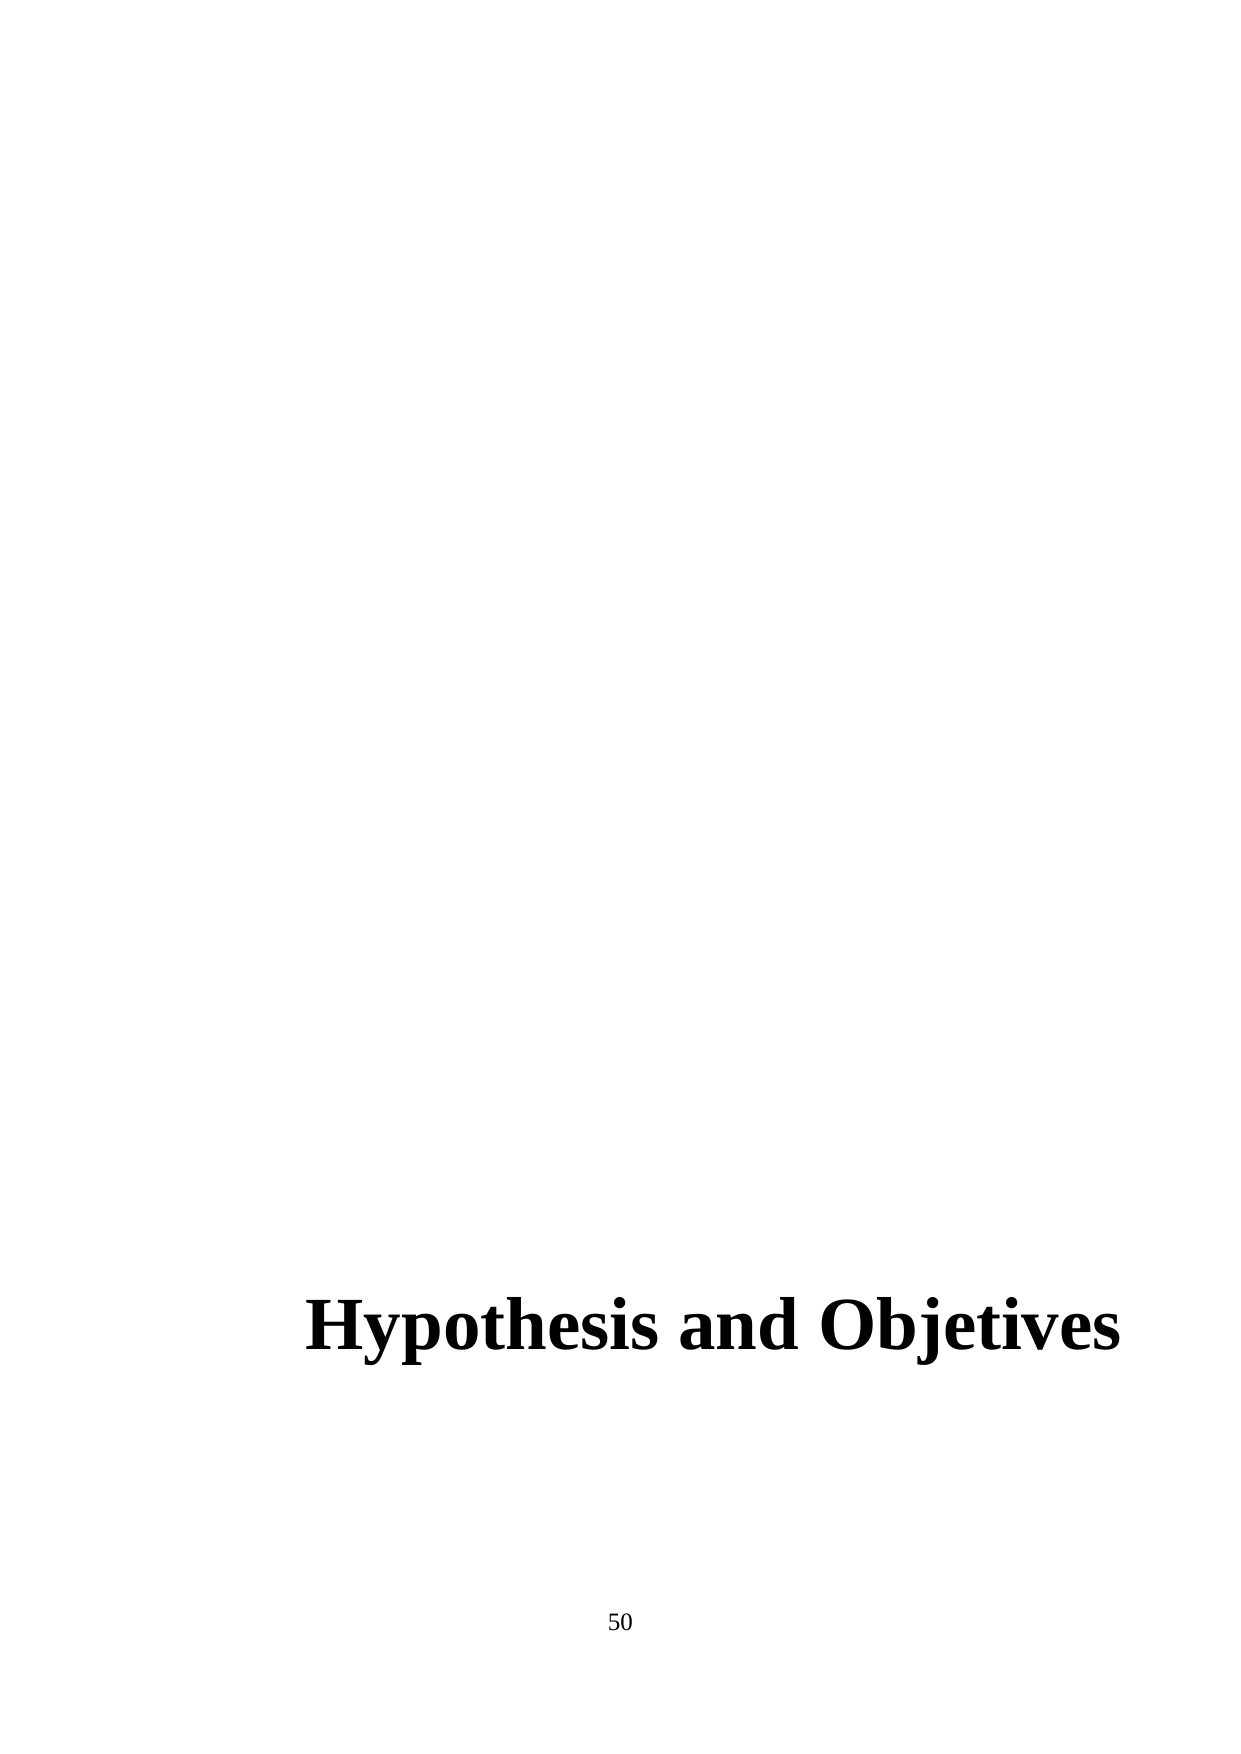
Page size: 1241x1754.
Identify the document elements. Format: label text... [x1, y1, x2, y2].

subtitle Hypothesis and Objetives [118, 1279, 1122, 1366]
